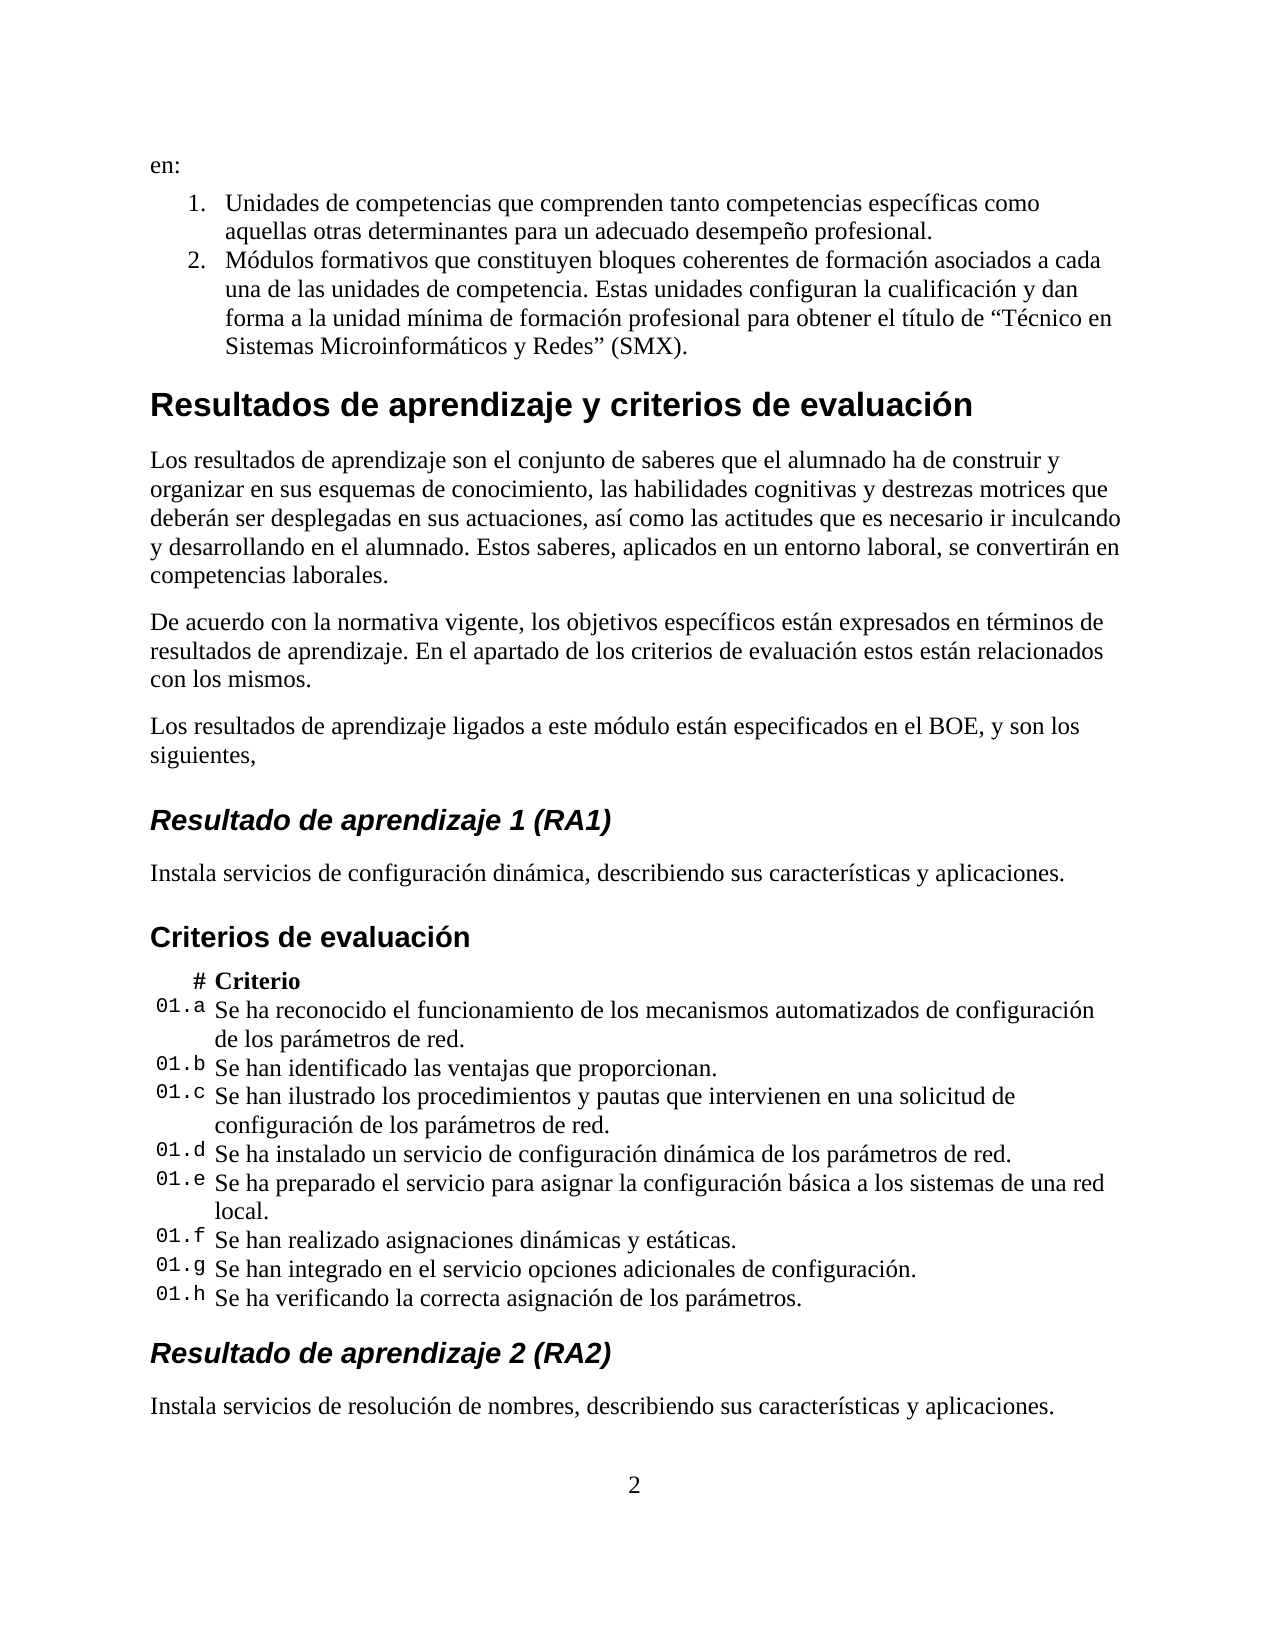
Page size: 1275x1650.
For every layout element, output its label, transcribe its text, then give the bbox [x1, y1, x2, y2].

table_cell Se han realizado asignaciones dinámicas y estáticas. [210, 1225, 1125, 1254]
text De acuerdo con la normativa vigente, los objetivos específicos están expresados en términos de resultados de aprendizaje. En el apartado de los criterios de evaluación estos están relacionados con los mismos. [150, 607, 1125, 693]
table_cell Se han integrado en el servicio opciones adicionales de configuración. [210, 1254, 1125, 1283]
text Los resultados de aprendizaje son el conjunto de saberes que el alumnado ha de construir y organizar en sus esquemas de conocimiento, las habilidades cognitivas y destrezas motrices que deberán ser desplegadas en sus actuaciones, así como las actitudes que es necesario ir inculcando y desarrollando en el alumnado. Estos saberes, aplicados en un entorno laboral, se convertirán en competencias laborales. [150, 445, 1125, 589]
subtitle Resultados de aprendizaje y criterios de evaluación [150, 385, 1125, 424]
table_cell 01.g [150, 1254, 210, 1283]
table_cell Se ha instalado un servicio de configuración dinámica de los parámetros de red. [210, 1139, 1125, 1168]
table_cell Se han identificado las ventajas que proporcionan. [210, 1053, 1125, 1081]
table_cell 01.f [150, 1225, 210, 1254]
table_cell 01.e [150, 1168, 210, 1225]
table_cell Se ha reconocido el funcionamiento de los mecanismos automatizados de configuración de los parámetros de red. [210, 995, 1125, 1053]
subtitle Criterios de evaluación [150, 920, 1125, 954]
text Instala servicios de configuración dinámica, describiendo sus características y aplicaciones. [150, 858, 1125, 886]
text Instala servicios de resolución de nombres, describiendo sus características y aplicaciones. [150, 1391, 1125, 1420]
table_cell 01.h [150, 1283, 210, 1311]
table_cell 01.b [150, 1053, 210, 1081]
table_header # [150, 966, 210, 995]
table_cell Se han ilustrado los procedimientos y pautas que intervienen en una solicitud de configuración de los parámetros de red. [210, 1081, 1125, 1139]
table_cell Se ha preparado el servicio para asignar la configuración básica a los sistemas de una red local. [210, 1168, 1125, 1225]
text en: [150, 150, 1125, 179]
subtitle Resultado de aprendizaje 1 (RA1) [150, 803, 1125, 836]
table_cell 01.d [150, 1139, 210, 1168]
table_cell 01.a [150, 995, 210, 1053]
table_header Criterio [210, 966, 1125, 995]
list Módulos formativos que constituyen bloques coherentes de formación asociados a cada una de las unidades de competencia. Estas unidades configuran la cualificación y dan forma a la unidad mínima de formación profesional para obtener el título de “Técnico en Sistemas Microinformáticos y Redes” (SMX). [187, 245, 1125, 360]
subtitle Resultado de aprendizaje 2 (RA2) [150, 1336, 1125, 1370]
text Los resultados de aprendizaje ligados a este módulo están especificados en el BOE, y son los siguientes, [150, 711, 1125, 769]
table_cell 01.c [150, 1081, 210, 1139]
table_cell Se ha verificando la correcta asignación de los parámetros. [210, 1283, 1125, 1311]
list Unidades de competencias que comprenden tanto competencias específicas como aquellas otras determinantes para un adecuado desempeño profesional. [187, 188, 1125, 245]
